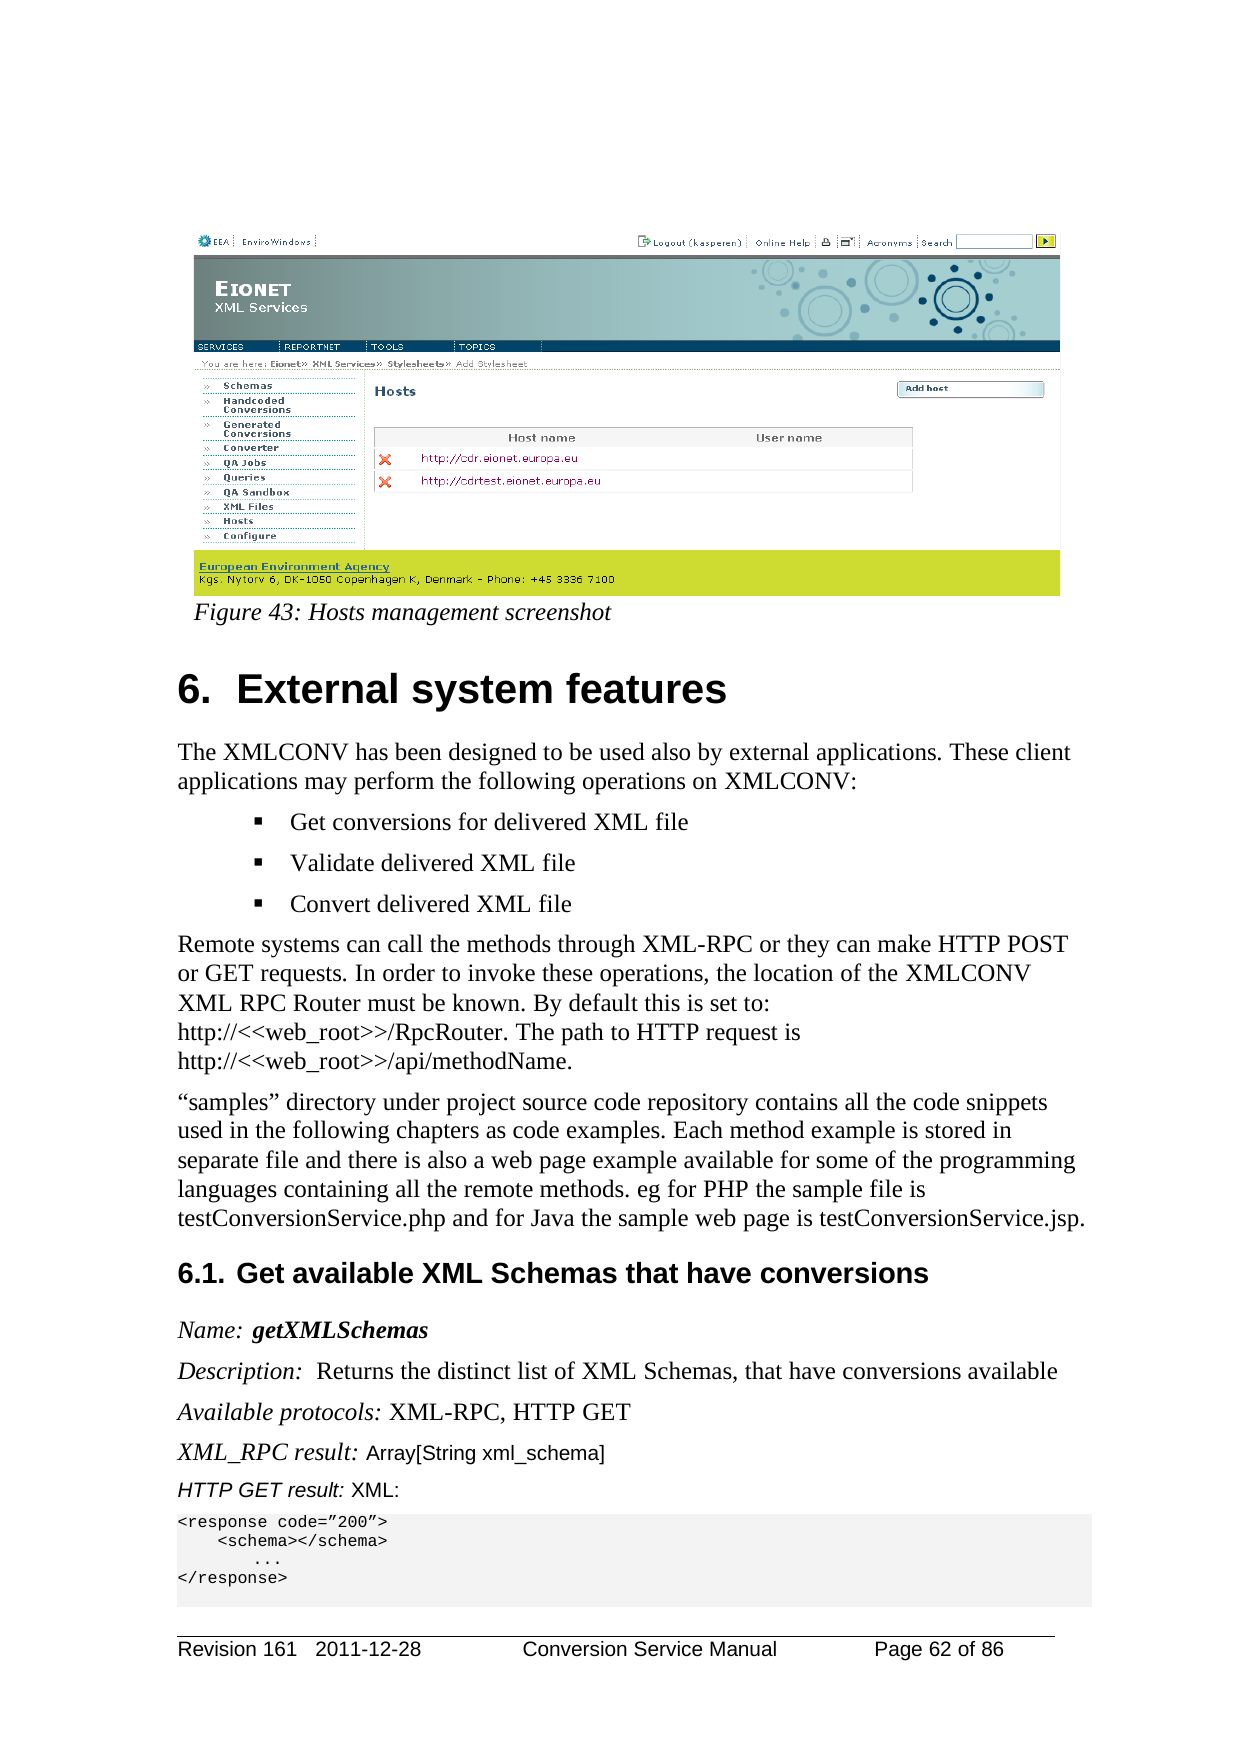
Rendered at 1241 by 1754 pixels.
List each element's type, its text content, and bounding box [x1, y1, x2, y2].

text Figure 43: Hosts management screenshot [194, 597, 1060, 626]
list Validate delivered XML file [252, 848, 1092, 877]
list Convert delivered XML file [252, 888, 1092, 917]
text The XMLCONV has been designed to be used also by external applications. These client applications may perform the following operations on XMLCONV: [177, 737, 1092, 795]
list Get conversions for delivered XML file [252, 807, 1092, 836]
subtitle Get available XML Schemas that have conversions [177, 1256, 1092, 1290]
list </response> [177, 1569, 1092, 1588]
text Remote systems can call the methods through XML-RPC or they can make HTTP POST or GET requests. In order to invoke these operations, the location of the XMLCONV XML RPC Router must be known. By default this is set to: http://<<web_root>>/RpcRouter. The path to HTTP request is http://<<web_root>>/api/methodName. [177, 929, 1092, 1074]
text HTTP GET result: XML: [177, 1478, 1092, 1502]
text “samples” directory under project source code repository contains all the code snippets used in the following chapters as code examples. Each method example is stored in separate file and there is also a web page example available for some of the programming languages containing all the remote methods. eg for PHP the sample file is testConversionService.php and for Java the sample web page is testConversionService.jsp. [177, 1086, 1092, 1232]
text Available protocols: XML-RPC, HTTP GET [177, 1396, 1092, 1426]
list <schema></schema> [177, 1532, 1092, 1551]
list <response code=”200”> [177, 1514, 1092, 1532]
text XML_RPC result: Array[String xml_schema] [177, 1437, 1092, 1466]
subtitle External system features [177, 664, 1092, 712]
text Description: Returns the distinct list of XML Schemas, that have conversions available [177, 1356, 1092, 1385]
list ... [177, 1551, 1092, 1569]
text Name: getXMLSchemas [177, 1315, 1092, 1344]
